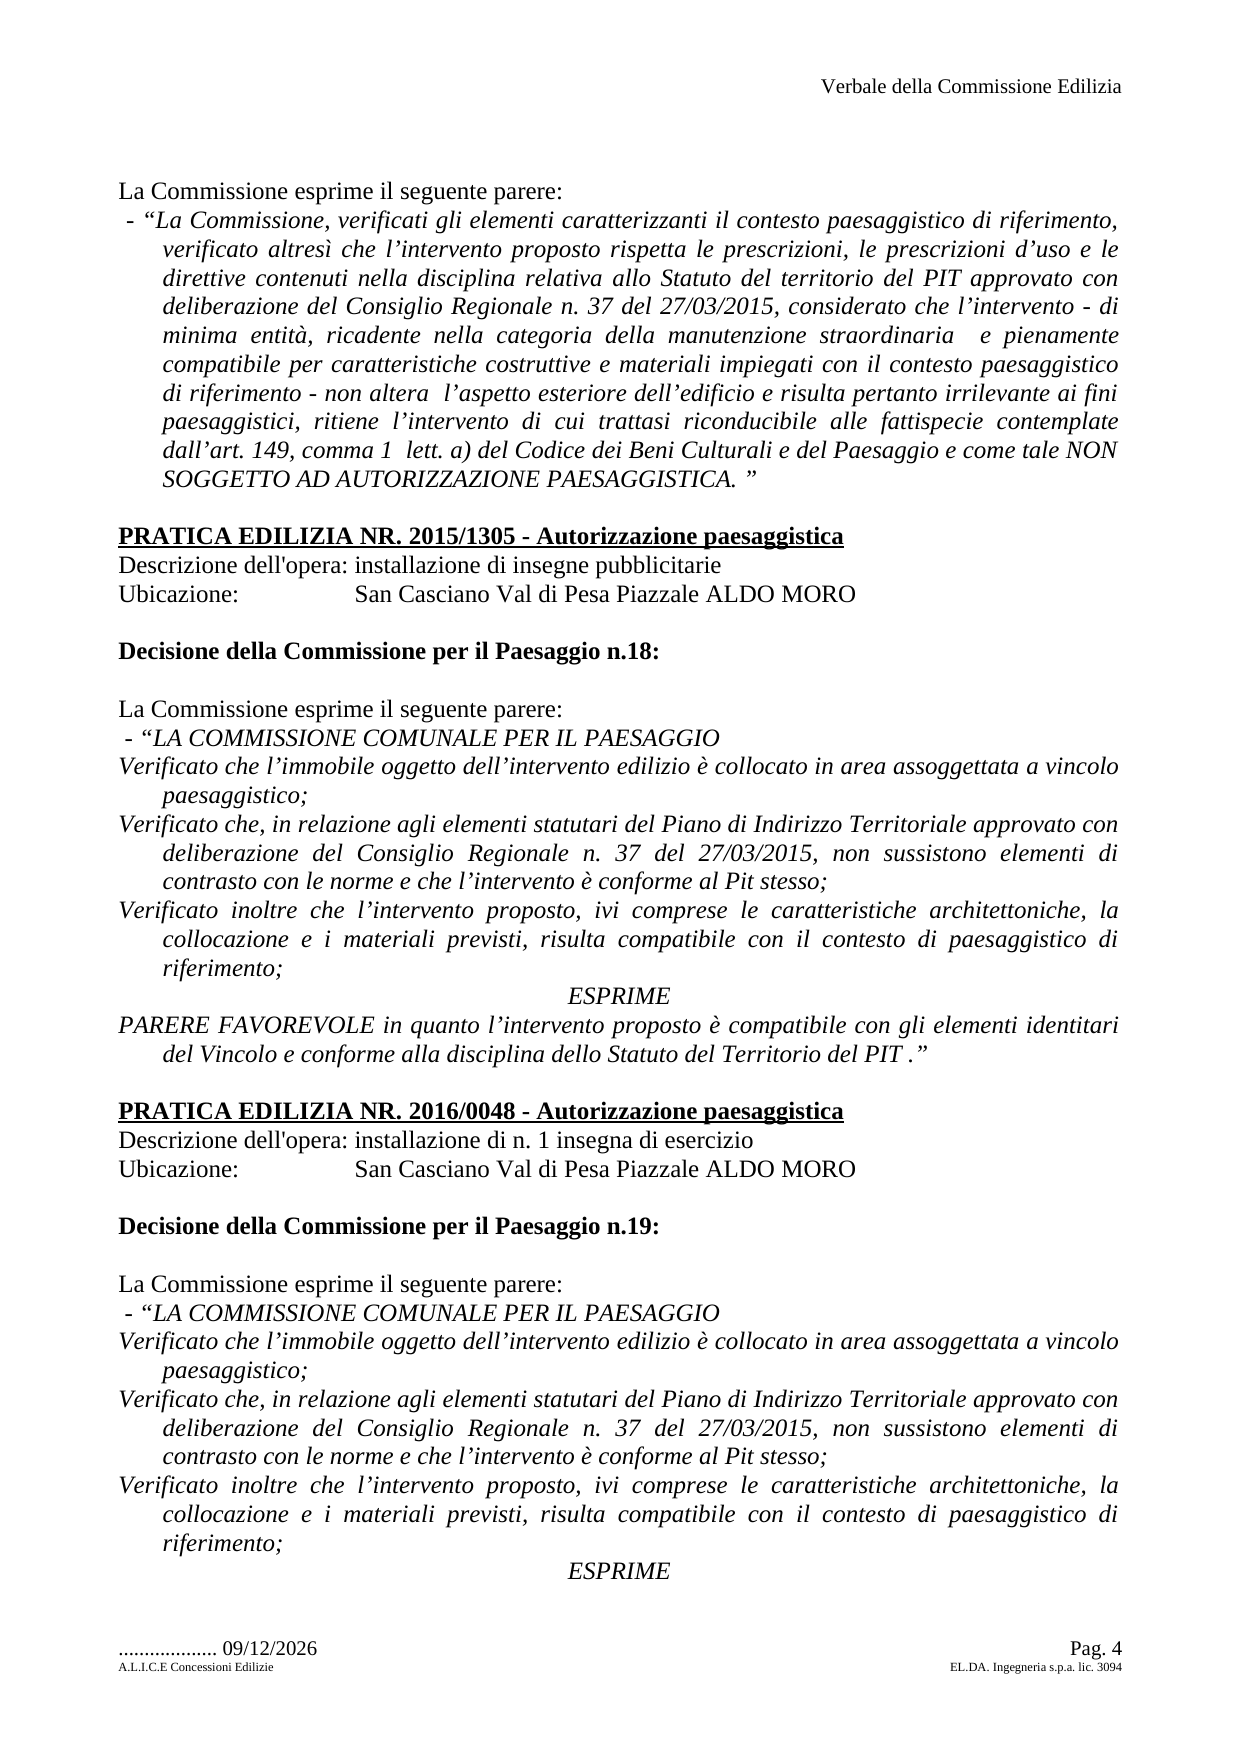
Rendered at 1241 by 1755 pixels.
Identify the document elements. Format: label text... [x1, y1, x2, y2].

text Decisione della Commissione per il Paesaggio n.19: [118, 1211, 1122, 1240]
text Descrizione dell'opera: installazione di n. 1 insegna di esercizio [118, 1125, 1122, 1154]
text PRATICA EDILIZIA NR. 2015/1305 - Autorizzazione paesaggistica [118, 521, 1122, 550]
text - “LA COMMISSIONE COMUNALE PER IL PAESAGGIO [118, 1298, 1122, 1326]
text - “LA COMMISSIONE COMUNALE PER IL PAESAGGIO [118, 723, 1122, 751]
text La Commissione esprime il seguente parere: [118, 694, 1122, 723]
text Decisione della Commissione per il Paesaggio n.18: [118, 636, 1122, 665]
text PARERE FAVOREVOLE in quanto l’intervento proposto è compatibile con gli elementi identitari del Vincolo e conforme alla disciplina dello Statuto del Territorio del PIT .” [118, 1010, 1122, 1068]
text ESPRIME [118, 1556, 1122, 1585]
text Verificato che, in relazione agli elementi statutari del Piano di Indirizzo Territoriale approvato con deliberazione del Consiglio Regionale n. 37 del 27/03/2015, non sussistono elementi di contrasto con le norme e che l’intervento è conforme al Pit stesso; [118, 809, 1122, 895]
text La Commissione esprime il seguente parere: [118, 1269, 1122, 1298]
text Verificato inoltre che l’intervento proposto, ivi comprese le caratteristiche architettoniche, la collocazione e i materiali previsti, risulta compatibile con il contesto di paesaggistico di riferimento; [118, 895, 1122, 981]
text Verificato che l’immobile oggetto dell’intervento edilizio è collocato in area assoggettata a vincolo paesaggistico; [118, 1326, 1122, 1384]
text - “La Commissione, verificati gli elementi caratterizzanti il contesto paesaggistico di riferimento, verificato altresì che l’intervento proposto rispetta le prescrizioni, le prescrizioni d’uso e le direttive contenuti nella disciplina relativa allo Statuto del territorio del PIT approvato con deliberazione del Consiglio Regionale n. 37 del 27/03/2015, considerato che l’intervento - di minima entità, ricadente nella categoria della manutenzione straordinaria e pienamente compatibile per caratteristiche costruttive e materiali impiegati con il contesto paesaggistico di riferimento - non altera l’aspetto esteriore dell’edificio e risulta pertanto irrilevante ai fini paesaggistici, ritiene l’intervento di cui trattasi riconducibile alle fattispecie contemplate dall’art. 149, comma 1 lett. a) del Codice dei Beni Culturali e del Paesaggio e come tale NON SOGGETTO AD AUTORIZZAZIONE PAESAGGISTICA. ” [118, 205, 1122, 493]
text La Commissione esprime il seguente parere: [118, 176, 1122, 205]
text Descrizione dell'opera: installazione di insegne pubblicitarie [118, 550, 1122, 579]
text Ubicazione: San Casciano Val di Pesa Piazzale ALDO MORO [118, 579, 1122, 608]
text Verificato che, in relazione agli elementi statutari del Piano di Indirizzo Territoriale approvato con deliberazione del Consiglio Regionale n. 37 del 27/03/2015, non sussistono elementi di contrasto con le norme e che l’intervento è conforme al Pit stesso; [118, 1384, 1122, 1470]
text Verificato che l’immobile oggetto dell’intervento edilizio è collocato in area assoggettata a vincolo paesaggistico; [118, 751, 1122, 809]
text PRATICA EDILIZIA NR. 2016/0048 - Autorizzazione paesaggistica [118, 1096, 1122, 1125]
text Ubicazione: San Casciano Val di Pesa Piazzale ALDO MORO [118, 1154, 1122, 1183]
text ESPRIME [118, 981, 1122, 1010]
text Verificato inoltre che l’intervento proposto, ivi comprese le caratteristiche architettoniche, la collocazione e i materiali previsti, risulta compatibile con il contesto di paesaggistico di riferimento; [118, 1470, 1122, 1556]
